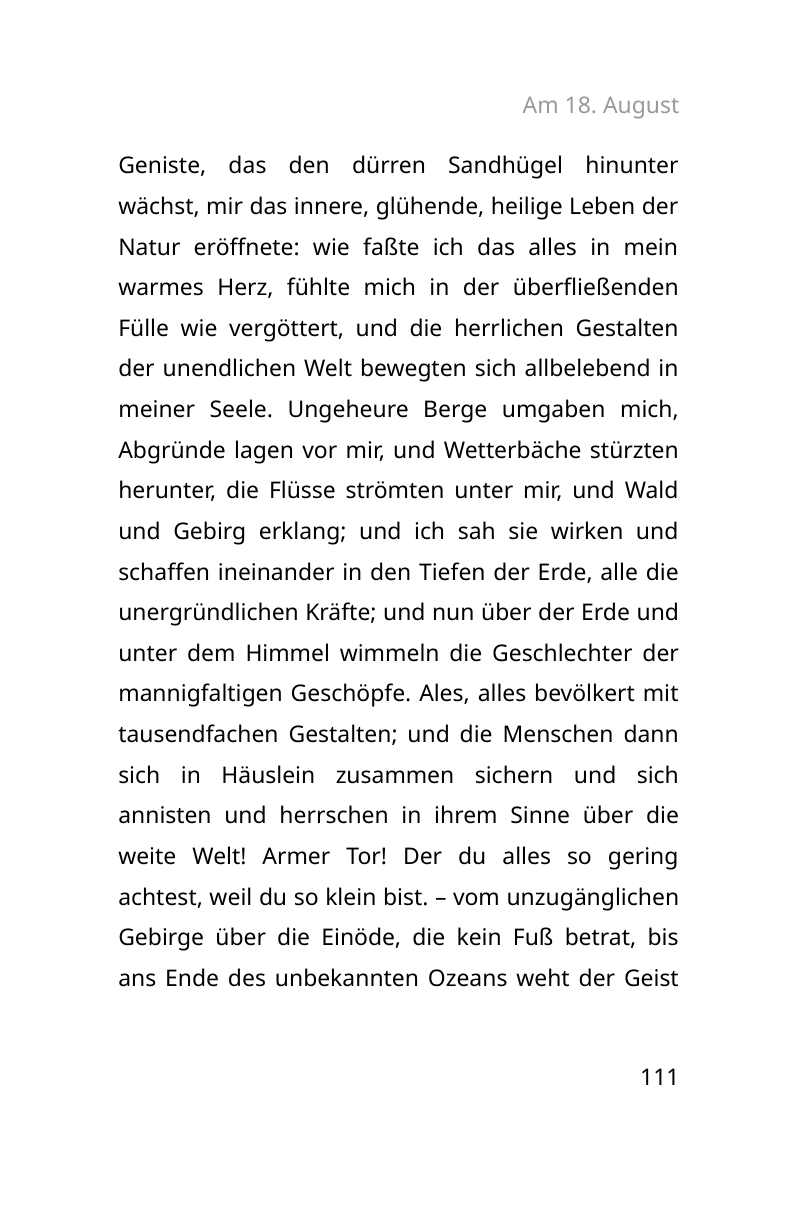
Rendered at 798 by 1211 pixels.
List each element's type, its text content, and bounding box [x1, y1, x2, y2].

text Geniste, das den dürren Sandhügel hinunter wächst, mir das innere, glühende, heilige Leben der Natur eröffnete: wie faßte ich das alles in mein warmes Herz, fühlte mich in der überfließenden Fülle wie vergöttert, und die herrlichen Gestalten der unendlichen Welt bewegten sich allbelebend in meiner Seele. Ungeheure Berge umgaben mich, Abgründe lagen vor mir, und Wetterbäche stürzten herunter, die Flüsse strömten unter mir, und Wald und Gebirg erklang; und ich sah sie wirken und schaffen ineinander in den Tiefen der Erde, alle die unergründlichen Kräfte; und nun über der Erde und unter dem Himmel wimmeln die Geschlechter der mannigfaltigen Geschöpfe. Ales, alles bevölkert mit tausendfachen Gestalten; und die Menschen dann sich in Häuslein zusammen sichern und sich annisten und herrschen in ihrem Sinne über die weite Welt! Armer Tor! Der du alles so gering achtest, weil du so klein bist. – vom unzugänglichen Gebirge über die Einöde, die kein Fuß betrat, bis ans Ende des unbekannten Ozeans weht der Geist [118, 149, 679, 993]
